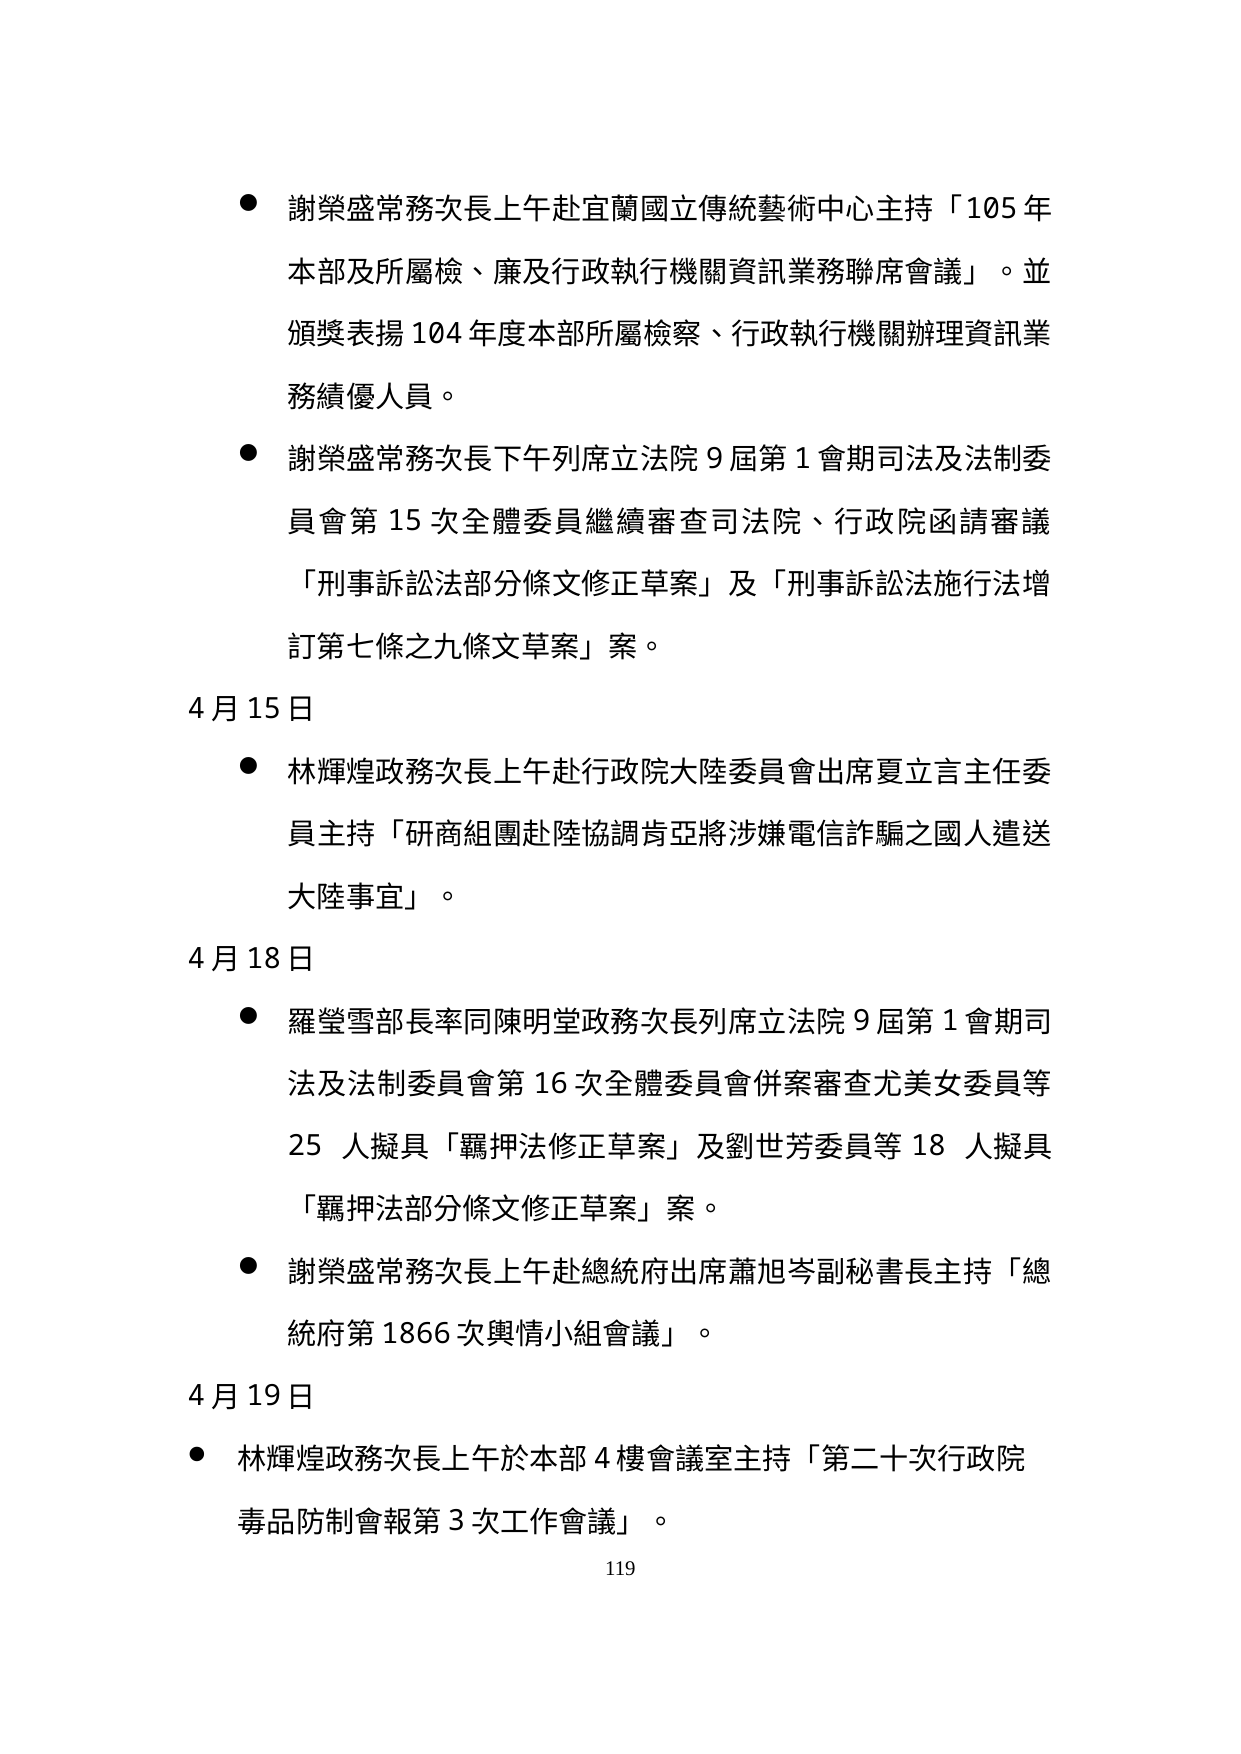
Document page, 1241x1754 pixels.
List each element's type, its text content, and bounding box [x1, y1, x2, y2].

list 謝榮盛常務次長下午列席立法院9屆第1會期司法及法制委員會第15次全體委員繼續審查司法院、行政院函請審議「刑事訴訟法部分條文修正草案」及「刑事訴訟法施行法增訂第七條之九條文草案」案。 [237, 415, 1053, 665]
list 謝榮盛常務次長上午赴宜蘭國立傳統藝術中心主持「105年本部及所屬檢、廉及行政執行機關資訊業務聯席會議」。並頒獎表揚104年度本部所屬檢察、行政執行機關辦理資訊業務績優人員。 [237, 165, 1053, 415]
list 林輝煌政務次長上午於本部4樓會議室主持「第二十次行政院毒品防制會報第3次工作會議」。 [187, 1415, 1053, 1540]
text 4月15日 [187, 665, 1053, 728]
text 4月18日 [187, 915, 1053, 978]
list 謝榮盛常務次長上午赴總統府出席蕭旭岑副秘書長主持「總統府第1866次輿情小組會議」。 [237, 1228, 1053, 1353]
list 林輝煌政務次長上午赴行政院大陸委員會出席夏立言主任委員主持「研商組團赴陸協調肯亞將涉嫌電信詐騙之國人遣送大陸事宜」。 [237, 728, 1053, 915]
text 4月19日 [187, 1353, 1053, 1415]
list 羅瑩雪部長率同陳明堂政務次長列席立法院9屆第1會期司法及法制委員會第16次全體委員會併案審查尤美女委員等25 人擬具「羈押法修正草案」及劉世芳委員等18 人擬具「羈押法部分條文修正草案」案。 [237, 978, 1053, 1228]
